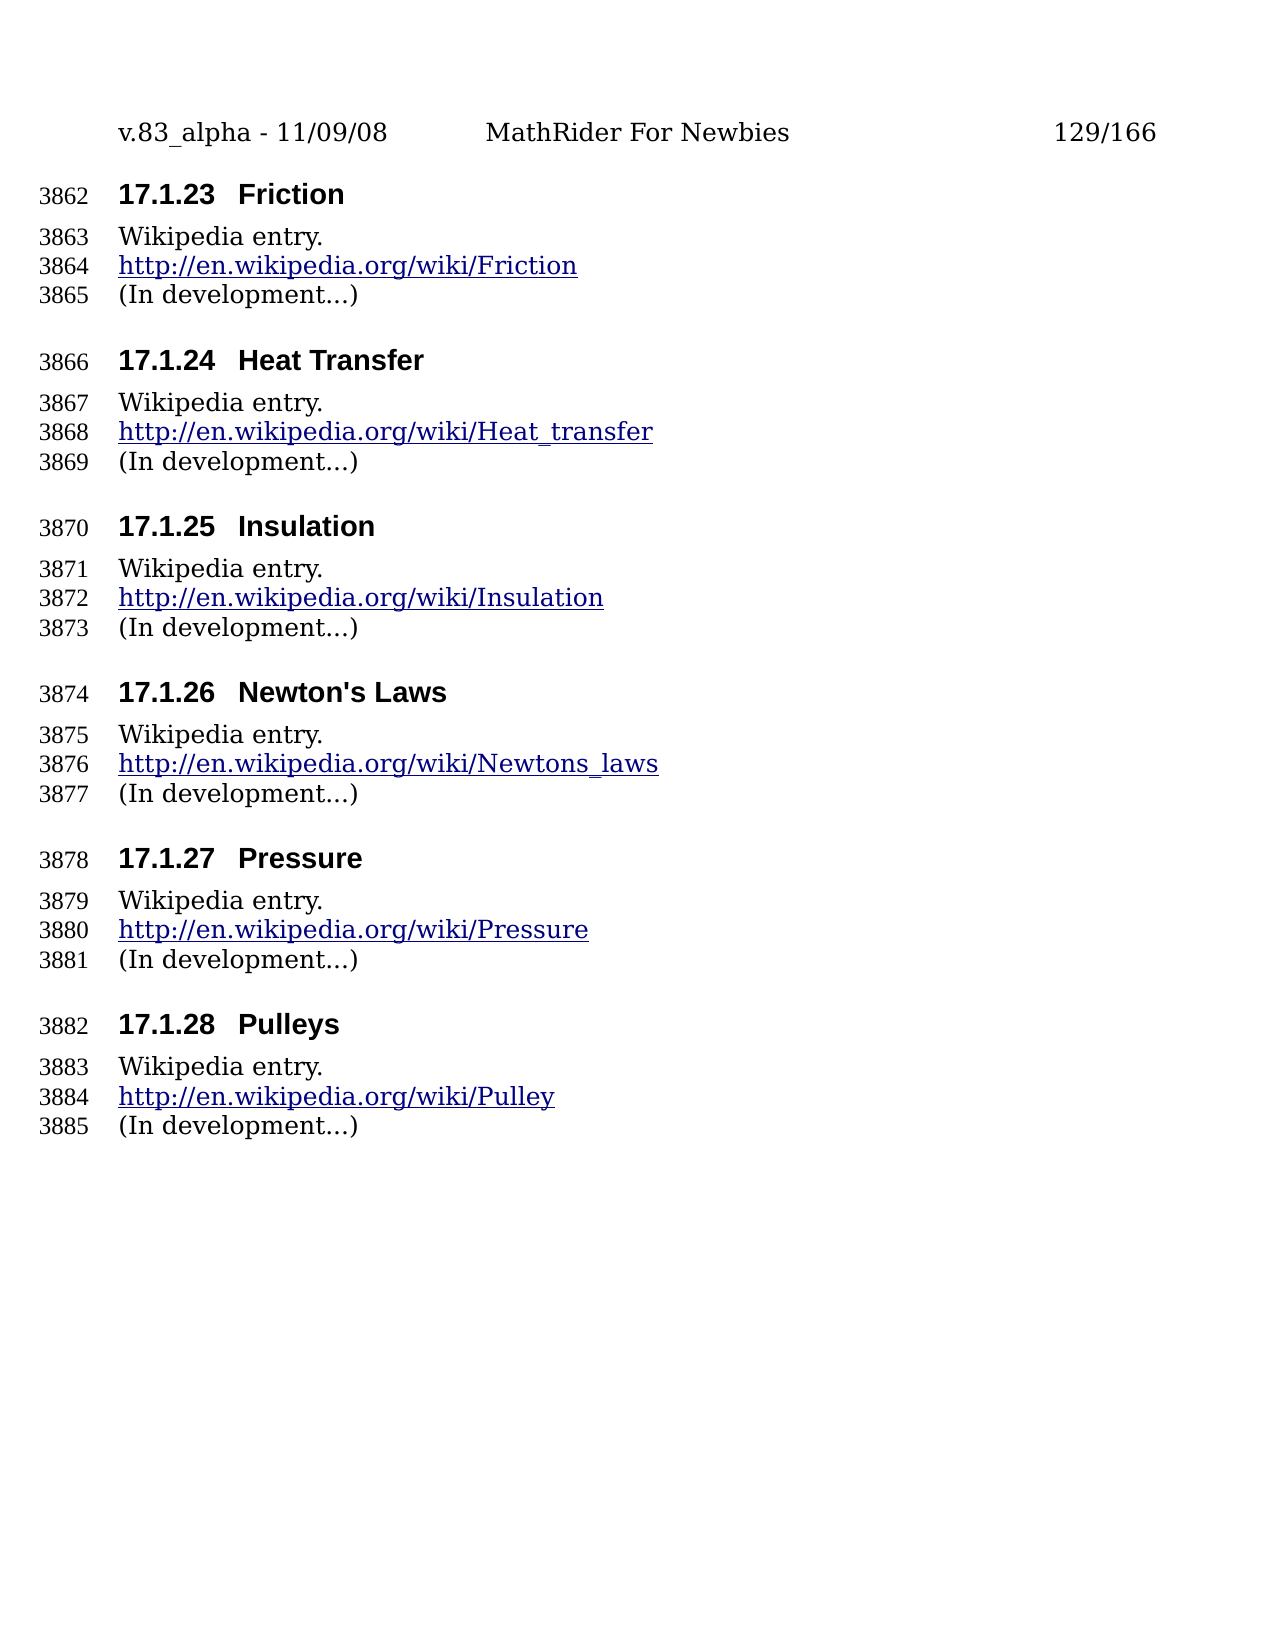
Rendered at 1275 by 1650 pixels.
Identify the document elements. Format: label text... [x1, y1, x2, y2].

text http://en.wikipedia.org/wiki/Pulley [118, 1082, 1157, 1111]
subtitle Heat Transfer [118, 343, 1157, 376]
text (In development...) [118, 613, 1157, 642]
subtitle Pressure [118, 841, 1157, 874]
subtitle Newton's Laws [118, 675, 1157, 708]
text (In development...) [118, 447, 1157, 476]
text (In development...) [118, 945, 1157, 974]
text http://en.wikipedia.org/wiki/Newtons_laws [118, 749, 1157, 779]
text (In development...) [118, 779, 1157, 808]
text http://en.wikipedia.org/wiki/Insulation [118, 583, 1157, 613]
subtitle Friction [118, 177, 1157, 210]
text Wikipedia entry. [118, 388, 1157, 417]
subtitle Insulation [118, 509, 1157, 542]
subtitle Pulleys [118, 1007, 1157, 1041]
text Wikipedia entry. [118, 886, 1157, 916]
text Wikipedia entry. [118, 222, 1157, 251]
text (In development...) [118, 1111, 1157, 1140]
text Wikipedia entry. [118, 554, 1157, 583]
text http://en.wikipedia.org/wiki/Pressure [118, 916, 1157, 945]
text http://en.wikipedia.org/wiki/Friction [118, 251, 1157, 281]
text (In development...) [118, 281, 1157, 310]
text http://en.wikipedia.org/wiki/Heat_transfer [118, 417, 1157, 447]
text Wikipedia entry. [118, 720, 1157, 749]
text Wikipedia entry. [118, 1052, 1157, 1082]
